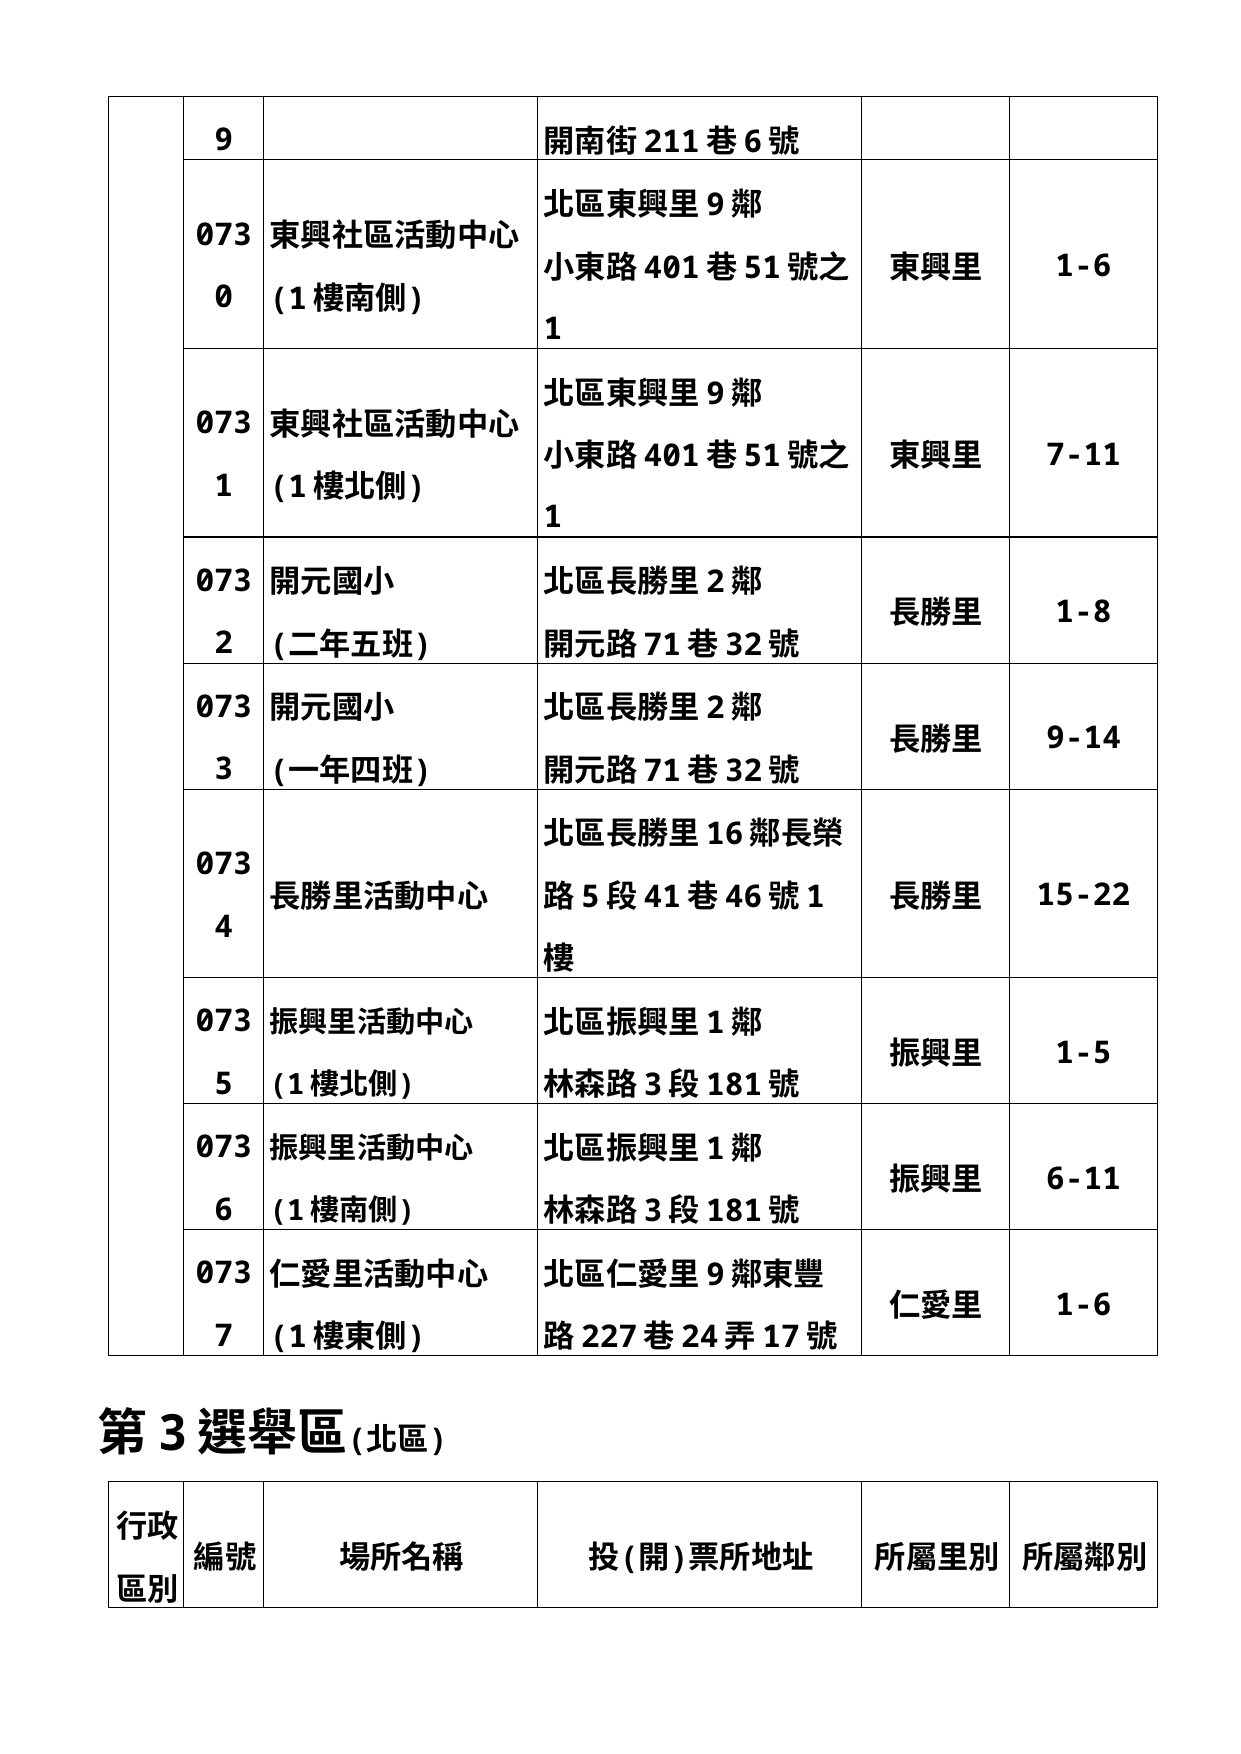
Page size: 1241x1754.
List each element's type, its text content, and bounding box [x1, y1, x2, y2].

table_cell [109, 97, 183, 1355]
table_cell 北區東興里9鄰 小東路401巷51號之1 [538, 160, 861, 348]
table_cell [1010, 97, 1157, 159]
table_cell 1-6 [1010, 160, 1157, 348]
table_cell 開南街211巷6號 [538, 97, 861, 159]
table_cell 東興里 [862, 349, 1009, 536]
table_cell 0733 [184, 664, 263, 788]
table_cell 振興里 [862, 1104, 1009, 1229]
table_header 投(開)票所地址 [538, 1482, 861, 1607]
table_cell [862, 97, 1009, 159]
table_cell 北區仁愛里9鄰東豐路227巷24弄17號 [538, 1230, 861, 1355]
text 第3選舉區(北區) [97, 1356, 1161, 1481]
table_cell 1-6 [1010, 1230, 1157, 1355]
table_cell 15-22 [1010, 790, 1157, 977]
table_cell 北區長勝里16鄰長榮路5段41巷46號1樓 [538, 790, 861, 977]
table_cell 東興社區活動中心 (1樓南側) [264, 160, 537, 348]
table_cell 北區振興里1鄰 林森路3段181號 [538, 978, 861, 1103]
table_cell 1-8 [1010, 538, 1157, 662]
table_cell 0731 [184, 349, 263, 536]
table_cell 振興里活動中心 (1樓北側) [264, 978, 537, 1103]
table_cell 東興社區活動中心 (1樓北側) [264, 349, 537, 536]
table_header 所屬鄰別 [1010, 1482, 1157, 1607]
table_cell 1-5 [1010, 978, 1157, 1103]
table_cell 仁愛里活動中心 (1樓東側) [264, 1230, 537, 1355]
table_cell 長勝里 [862, 664, 1009, 788]
table_cell 0735 [184, 978, 263, 1103]
table_cell 0734 [184, 790, 263, 977]
table_cell 仁愛里 [862, 1230, 1009, 1355]
table_cell 0737 [184, 1230, 263, 1355]
table_cell 0736 [184, 1104, 263, 1229]
table_cell 0730 [184, 160, 263, 348]
table_cell 開元國小 (一年四班) [264, 664, 537, 788]
table_header 場所名稱 [264, 1482, 537, 1607]
table_cell 7-11 [1010, 349, 1157, 536]
table_cell 長勝里活動中心 [264, 790, 537, 977]
table_cell 6-11 [1010, 1104, 1157, 1229]
table_cell 長勝里 [862, 790, 1009, 977]
table_cell 開元國小 (二年五班) [264, 538, 537, 662]
table_cell 長勝里 [862, 538, 1009, 662]
table_cell 北區東興里9鄰 小東路401巷51號之1 [538, 349, 861, 536]
table_header 行政 區別 [109, 1482, 183, 1607]
table_header 所屬里別 [862, 1482, 1009, 1607]
table_cell 振興里活動中心 (1樓南側) [264, 1104, 537, 1229]
table_cell 北區長勝里2鄰 開元路71巷32號 [538, 538, 861, 662]
table_cell 9 [184, 97, 263, 159]
table_cell [264, 97, 537, 159]
table_header 編號 [184, 1482, 263, 1607]
table_cell 北區振興里1鄰 林森路3段181號 [538, 1104, 861, 1229]
table_cell 9-14 [1010, 664, 1157, 788]
table_cell 北區長勝里2鄰 開元路71巷32號 [538, 664, 861, 788]
table_cell 0732 [184, 538, 263, 662]
table_cell 東興里 [862, 160, 1009, 348]
table_cell 振興里 [862, 978, 1009, 1103]
